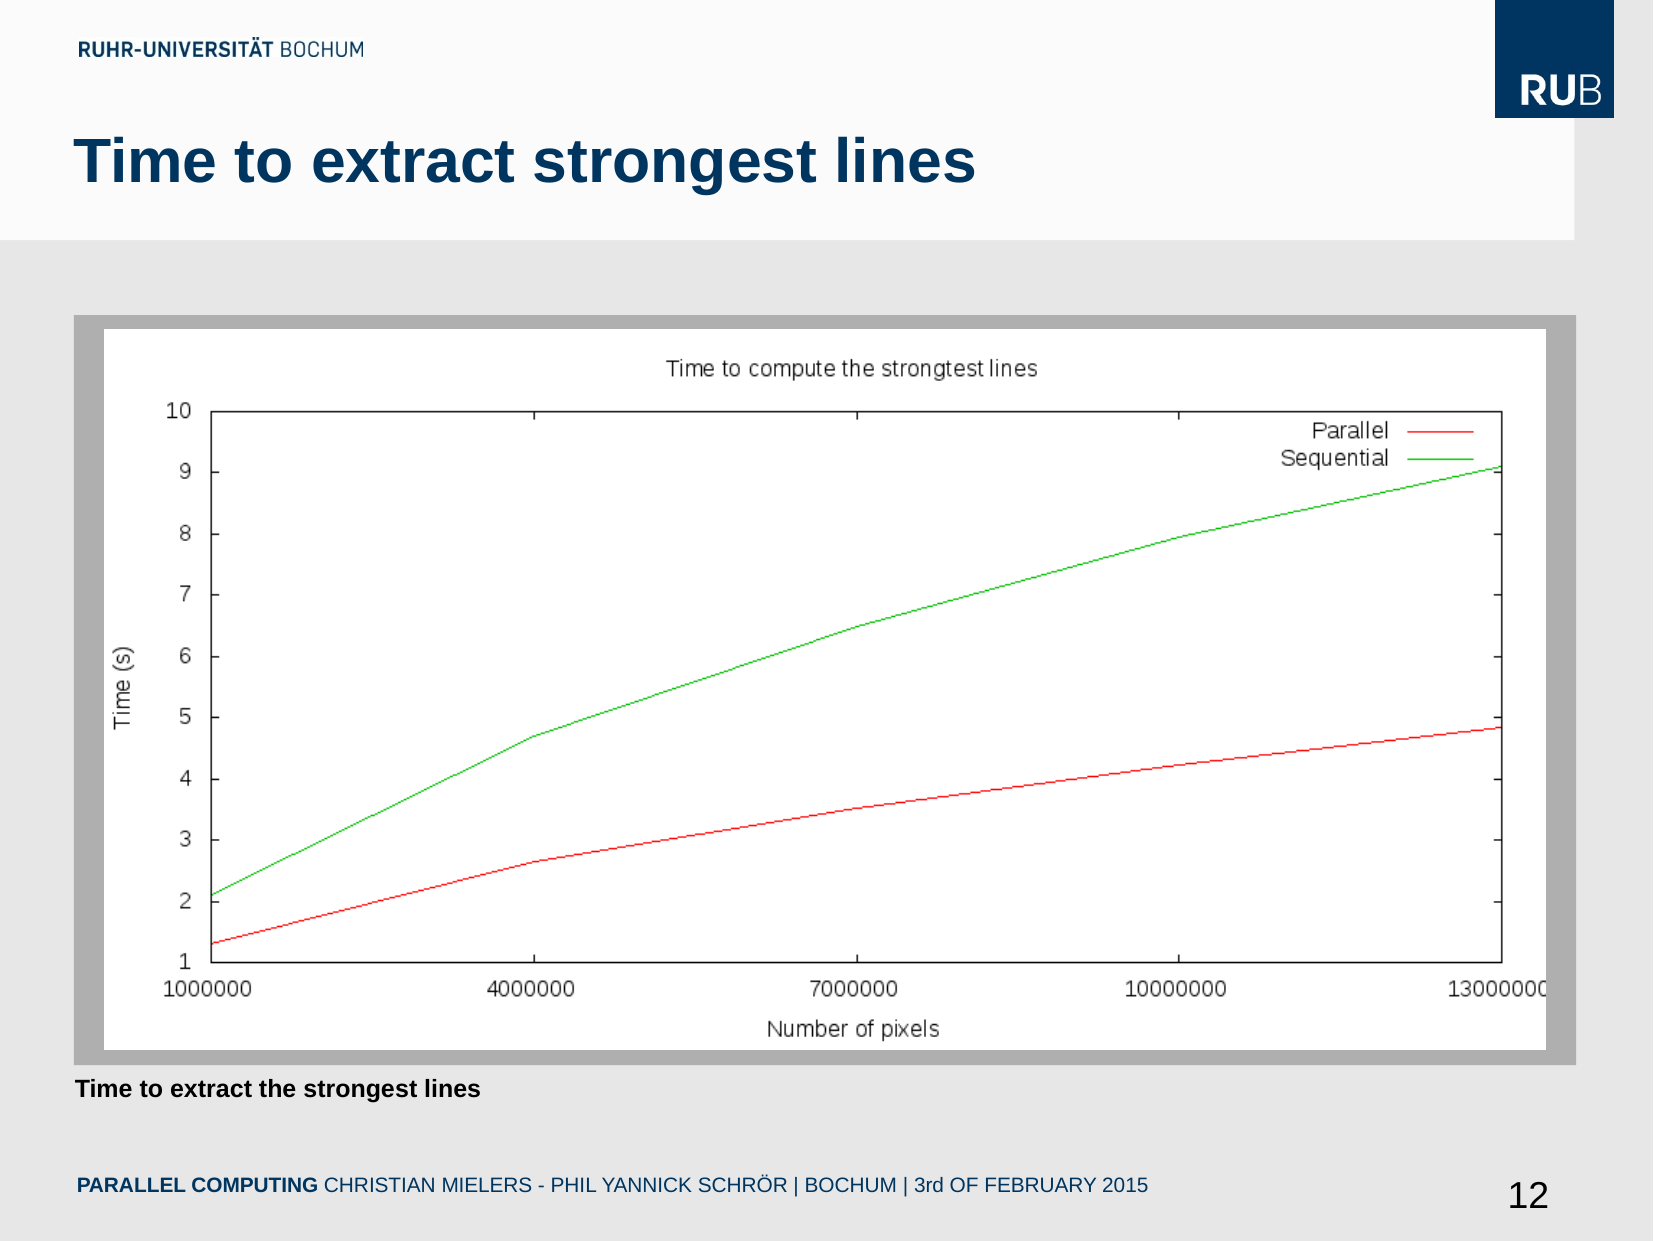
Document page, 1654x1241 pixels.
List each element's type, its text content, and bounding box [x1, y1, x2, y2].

text_box Time to extract strongest lines [73, 120, 1257, 196]
picture [1495, 0, 1614, 118]
text_box Time to extract the strongest lines [74, 1072, 800, 1103]
picture [79, 37, 363, 57]
text_box PARALLEL COMPUTING CHRISTIAN MIELERS - PHIL YANNICK SCHRÖR | BOCHUM | 3rd OF FEBRUARY 2015 [76, 1171, 1460, 1197]
picture [104, 329, 1546, 1051]
text_box [73, 315, 1577, 1066]
